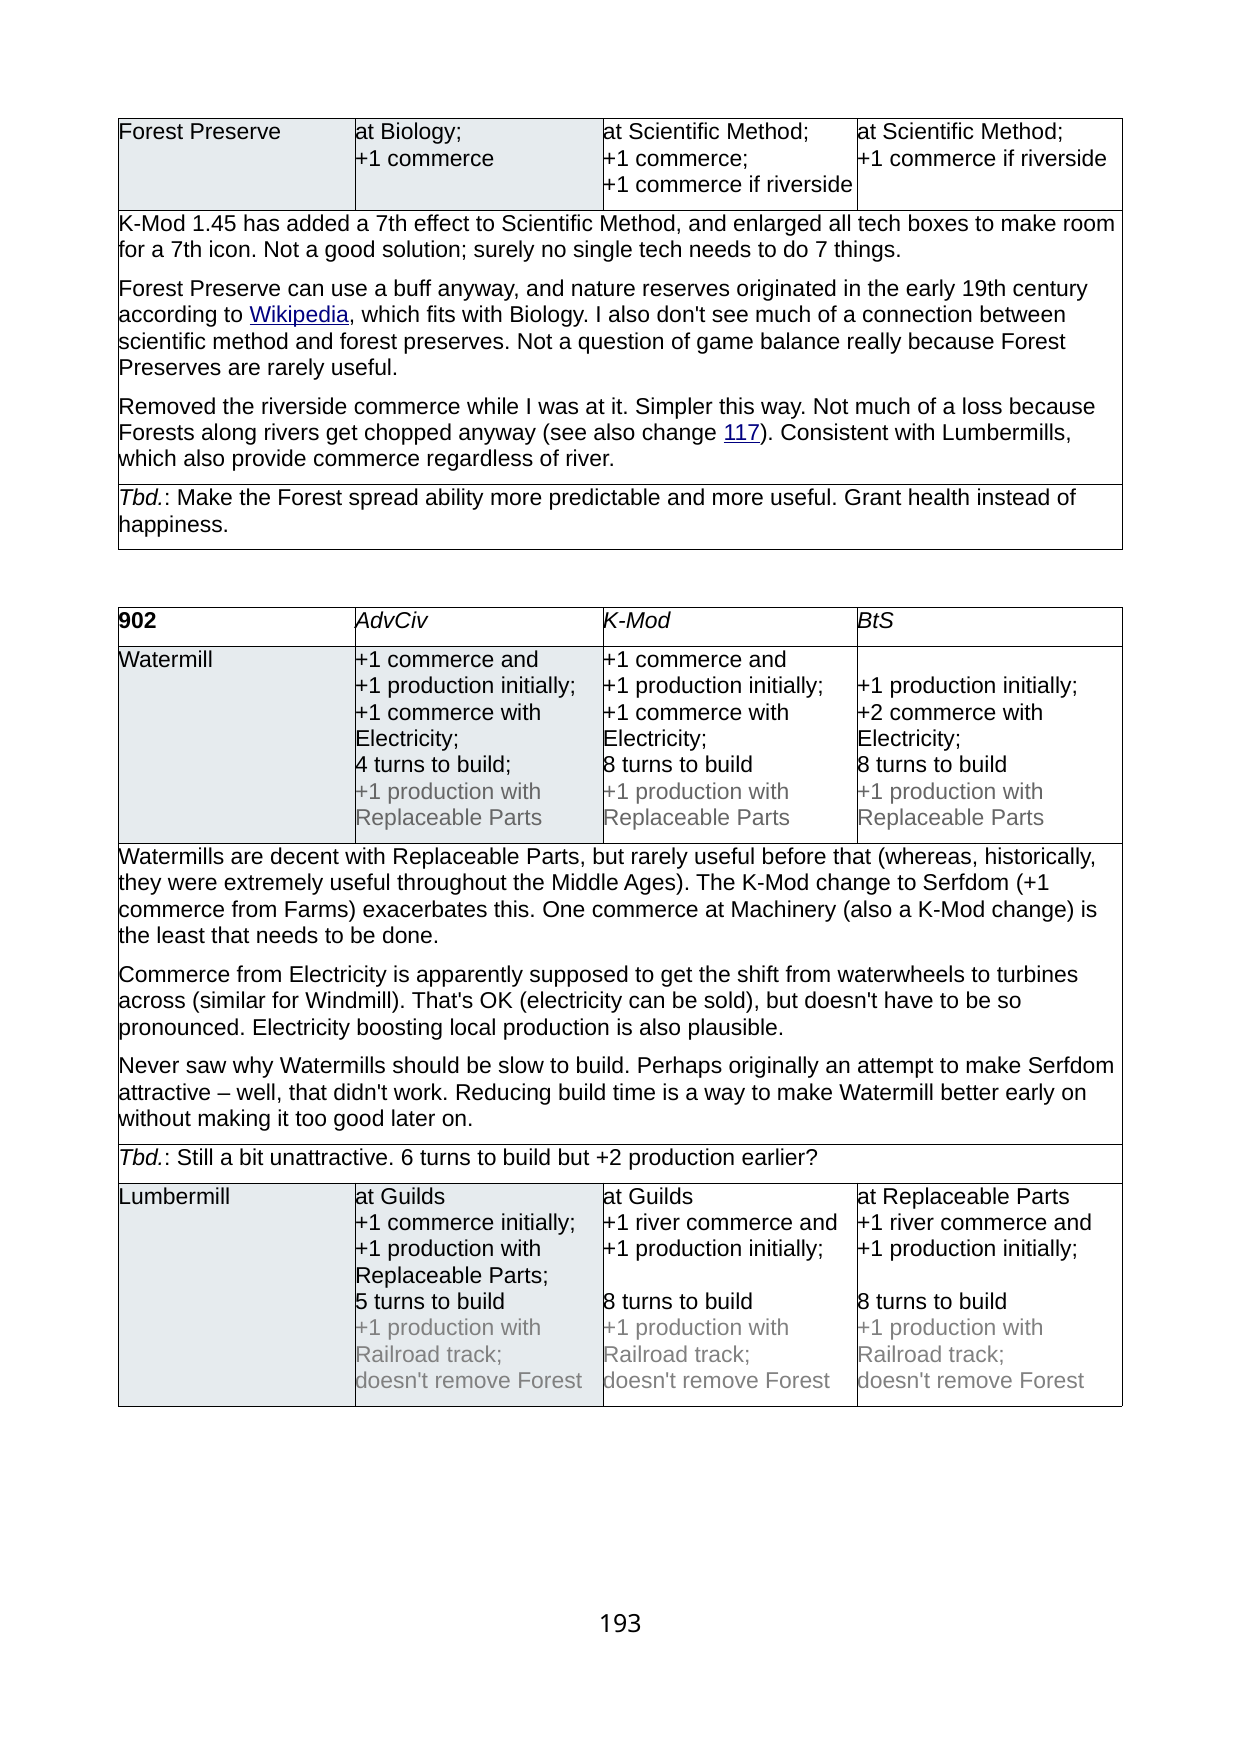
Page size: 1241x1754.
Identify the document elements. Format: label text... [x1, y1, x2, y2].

table_cell K-Mod 1.45 has added a 7th effect to Scientific Method, and enlarged all tech boxes to make room for a 7th icon. Not a good solution; surely no single tech needs to do 7 things. Forest Preserve can use a buff anyway, and nature reserves originated in the early 19th century according to Wikipedia, which fits with Biology. I also don't see much of a connection between scientific method and forest preserves. Not a question of game balance really because Forest Preserves are rarely useful. Removed the riverside commerce while I was at it. Simpler this way. Not much of a loss because Forests along rivers get chopped anyway (see also change 117). Consistent with Lumbermills, which also provide commerce regardless of river. [119, 211, 1122, 484]
table_header K-Mod [604, 608, 857, 646]
table_cell at Guilds +1 commerce initially; +1 production with Replaceable Parts; 5 turns to build +1 production with Railroad track; doesn't remove Forest [356, 1184, 603, 1406]
table_header BtS [858, 608, 1122, 646]
table_cell +1 commerce and +1 production initially; +1 commerce with Electricity; 4 turns to build; +1 production with Replaceable Parts [356, 647, 603, 843]
table_cell at Scientific Method; +1 commerce if riverside [858, 119, 1122, 210]
table_cell at Biology; +1 commerce [356, 119, 603, 210]
table_cell +1 commerce and +1 production initially; +1 commerce with Electricity; 8 turns to build +1 production with Replaceable Parts [604, 647, 857, 843]
table_cell at Guilds +1 river commerce and +1 production initially; 8 turns to build +1 production with Railroad track; doesn't remove Forest [604, 1184, 857, 1406]
table_cell at Scientific Method; +1 commerce; +1 commerce if riverside [604, 119, 857, 210]
table_cell Forest Preserve [119, 119, 355, 210]
table_header 902 [119, 608, 355, 646]
table_cell +1 production initially; +2 commerce with Electricity; 8 turns to build +1 production with Replaceable Parts [858, 647, 1122, 843]
table_cell at Replaceable Parts +1 river commerce and +1 production initially; 8 turns to build +1 production with Railroad track; doesn't remove Forest [858, 1184, 1122, 1406]
table_cell Watermills are decent with Replaceable Parts, but rarely useful before that (whereas, historically, they were extremely useful throughout the Middle Ages). The K-Mod change to Serfdom (+1 commerce from Farms) exacerbates this. One commerce at Machinery (also a K-Mod change) is the least that needs to be done. Commerce from Electricity is apparently supposed to get the shift from waterwheels to turbines across (similar for Windmill). That's OK (electricity can be sold), but doesn't have to be so pronounced. Electricity boosting local production is also plausible. Never saw why Watermills should be slow to build. Perhaps originally an attempt to make Serfdom attractive – well, that didn't work. Reducing build time is a way to make Watermill better early on without making it too good later on. [119, 844, 1122, 1144]
table_cell Lumbermill [119, 1184, 355, 1406]
table_cell Tbd.: Make the Forest spread ability more predictable and more useful. Grant health instead of happiness. [119, 485, 1122, 549]
table_header AdvCiv [356, 608, 603, 646]
table_cell Watermill [119, 647, 355, 843]
table_cell Tbd.: Still a bit unattractive. 6 turns to build but +2 production earlier? [119, 1145, 1122, 1182]
